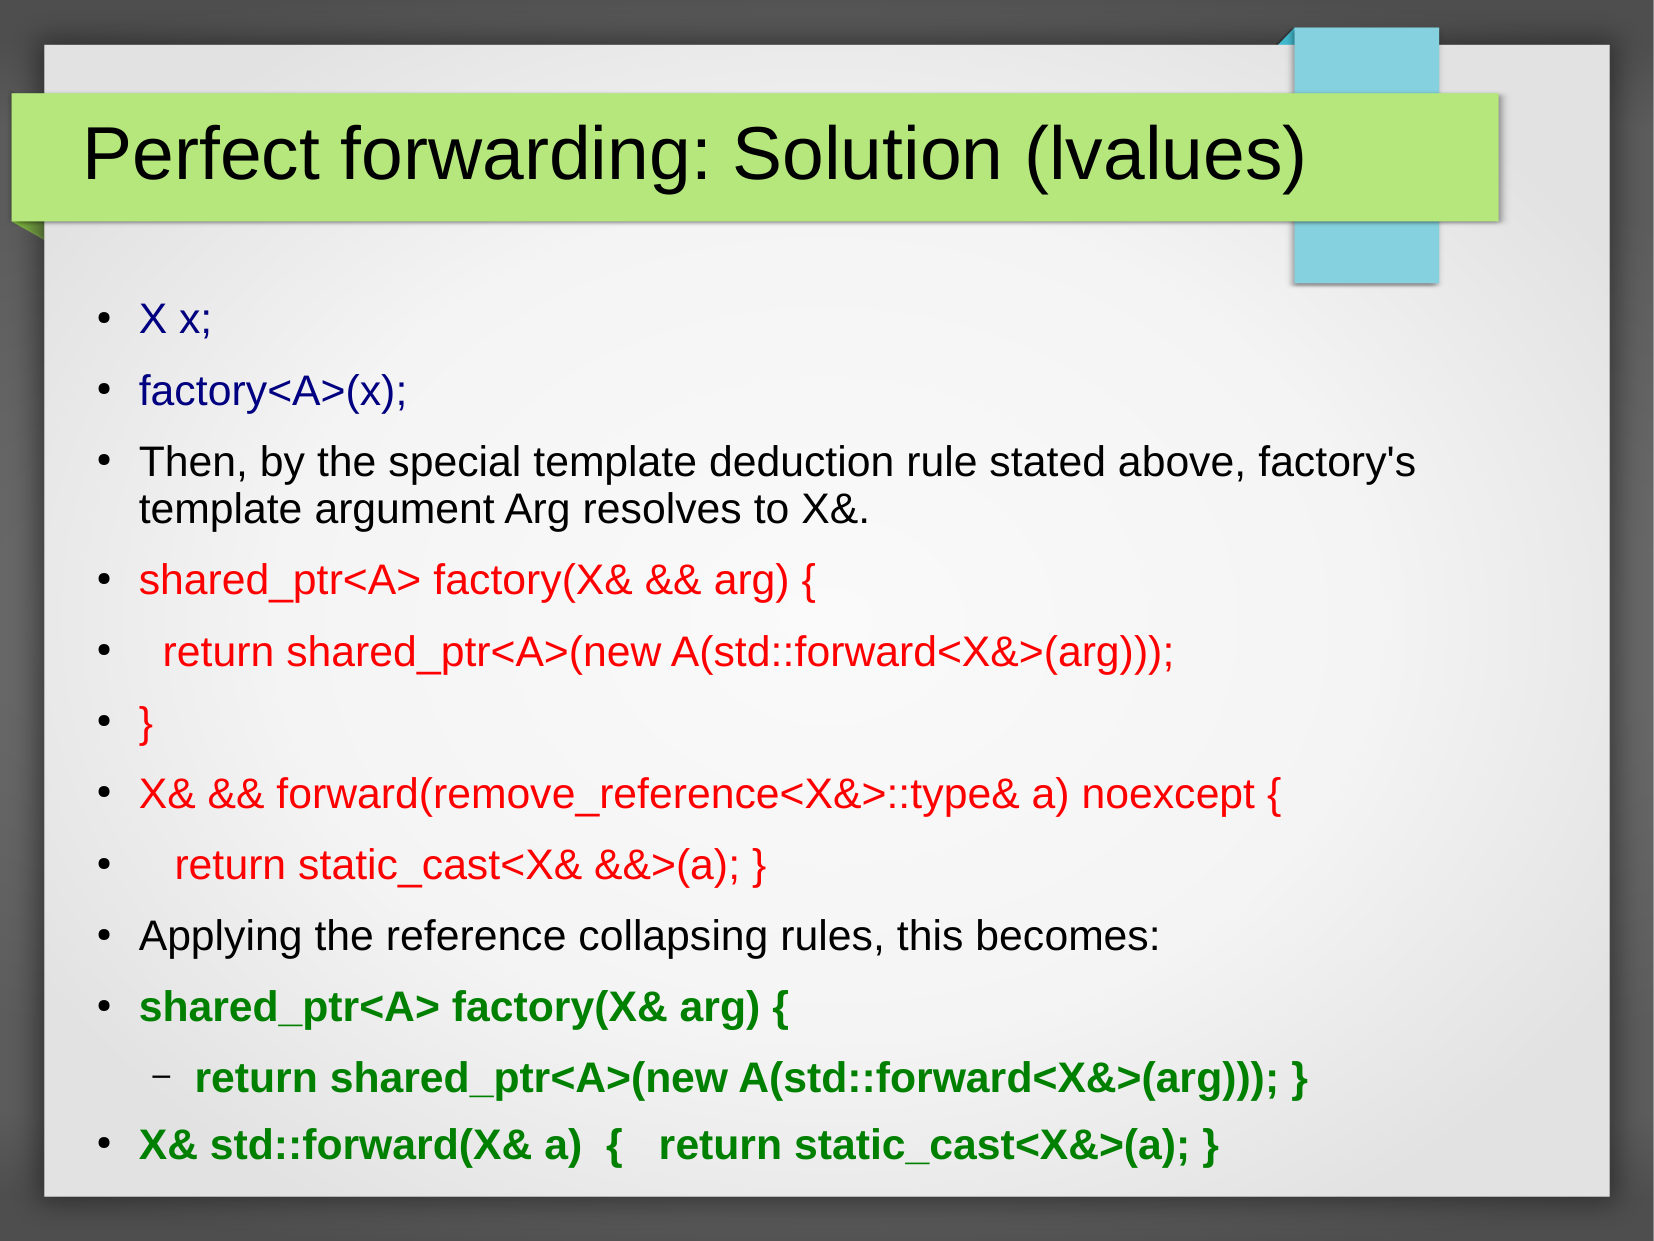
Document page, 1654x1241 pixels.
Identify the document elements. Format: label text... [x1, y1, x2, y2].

picture [0, 0, 1654, 1241]
list X x; factory<A>(x); Then, by the special template deduction rule stated above, factory's template argument Arg resolves to X&. shared_ptr<A> factory(X& && arg) { return shared_ptr<A>(new A(std::forward<X&>(arg))); } X& && forward(remove_reference<X&>::type& a) noexcept { return static_cast<X& &&>(a); } Applying the reference collapsing rules, this becomes: shared_ptr<A> factory(X& arg) { return shared_ptr<A>(new A(std::forward<X&>(arg))); } X& std::forward(X& a) { return static_cast<X&>(a); } [82, 295, 1571, 1182]
title Perfect forwarding: Solution (lvalues) [82, 69, 1501, 238]
